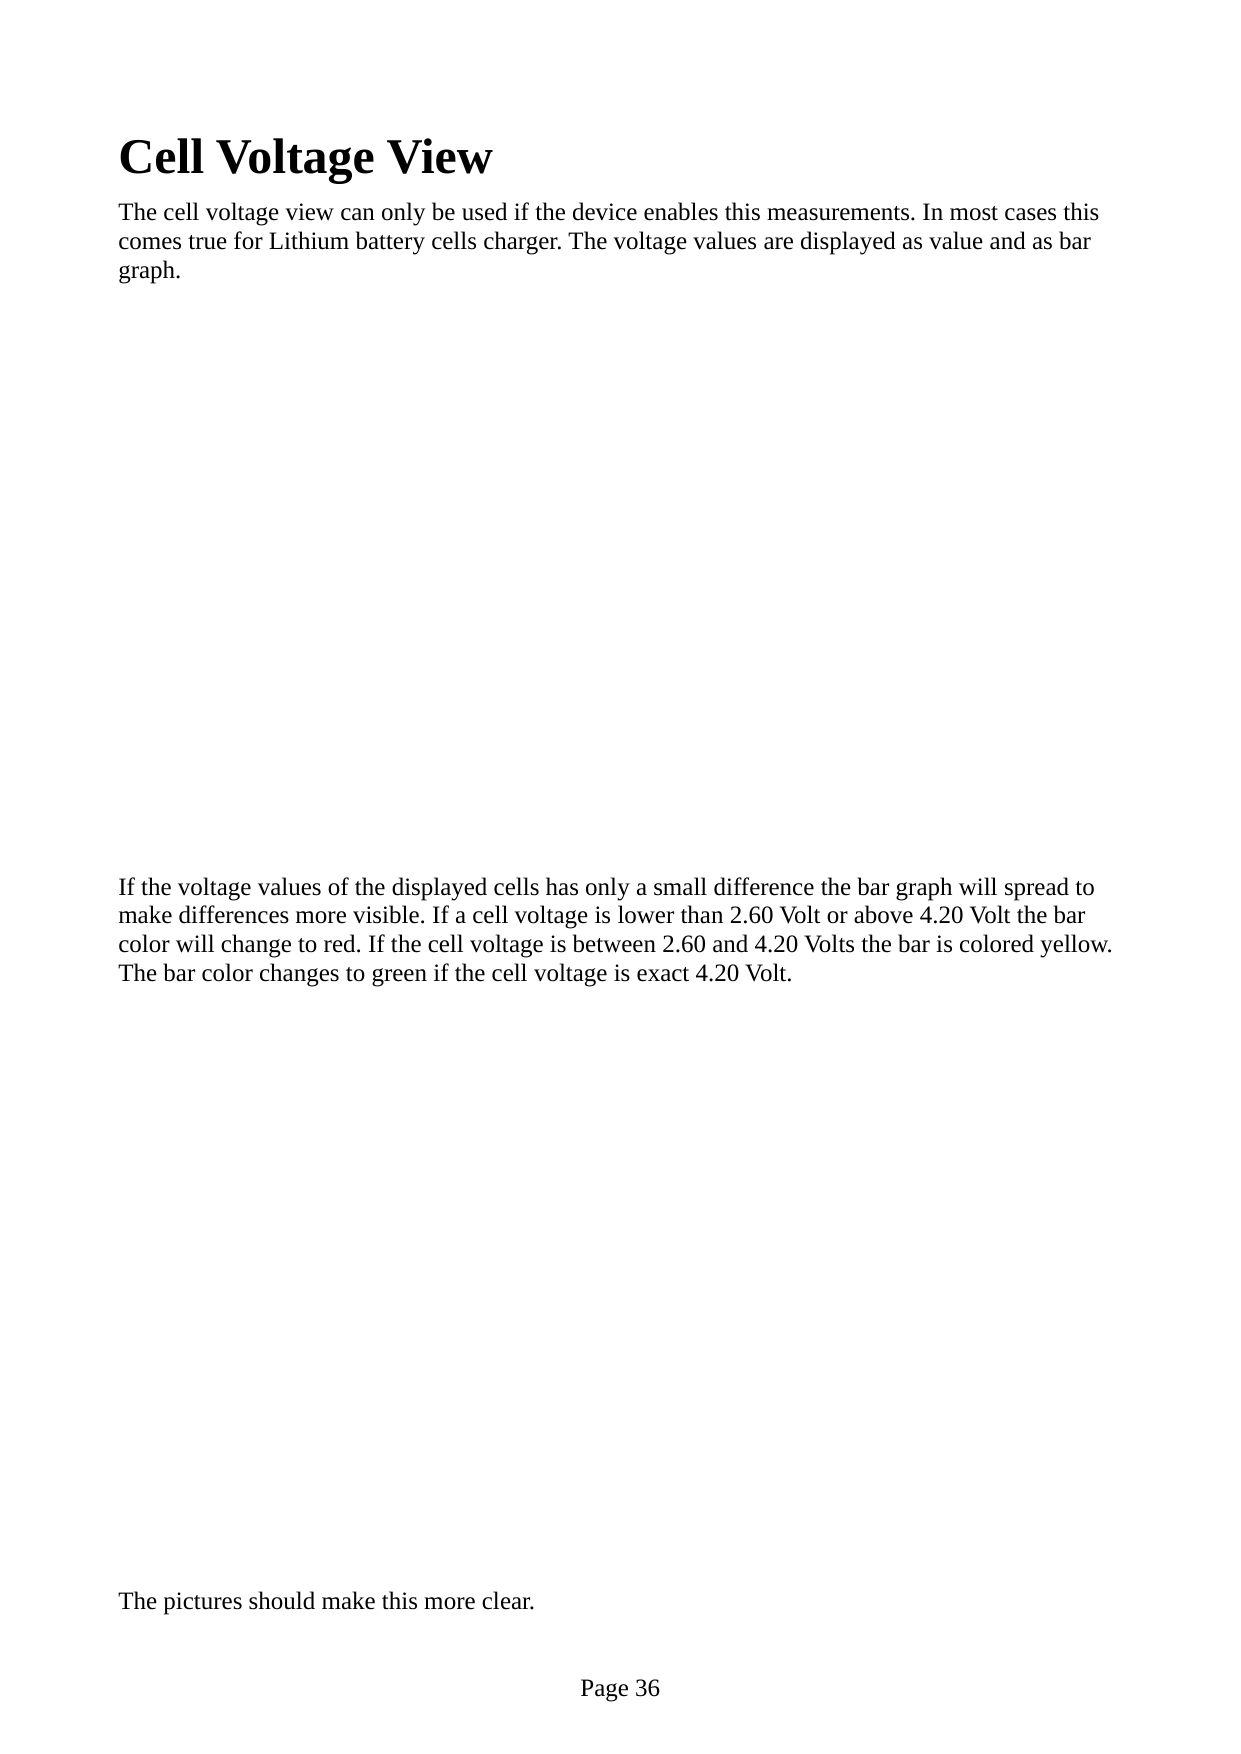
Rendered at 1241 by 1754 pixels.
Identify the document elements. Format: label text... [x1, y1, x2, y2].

subtitle Cell Voltage View [118, 127, 1122, 185]
text The cell voltage view can only be used if the device enables this measurements. In most cases this comes true for Lithium battery cells charger. The voltage values are displayed as value and as bar graph. [118, 197, 1122, 859]
text The pictures should make this more clear. [118, 1586, 1122, 1615]
text If the voltage values of the displayed cells has only a small difference the bar graph will spread to make differences more visible. If a cell voltage is lower than 2.60 Volt or above 4.20 Volt the bar color will change to red. If the cell voltage is between 2.60 and 4.20 Volts the bar is colored yellow. The bar color changes to green if the cell voltage is exact 4.20 Volt. [118, 872, 1122, 987]
